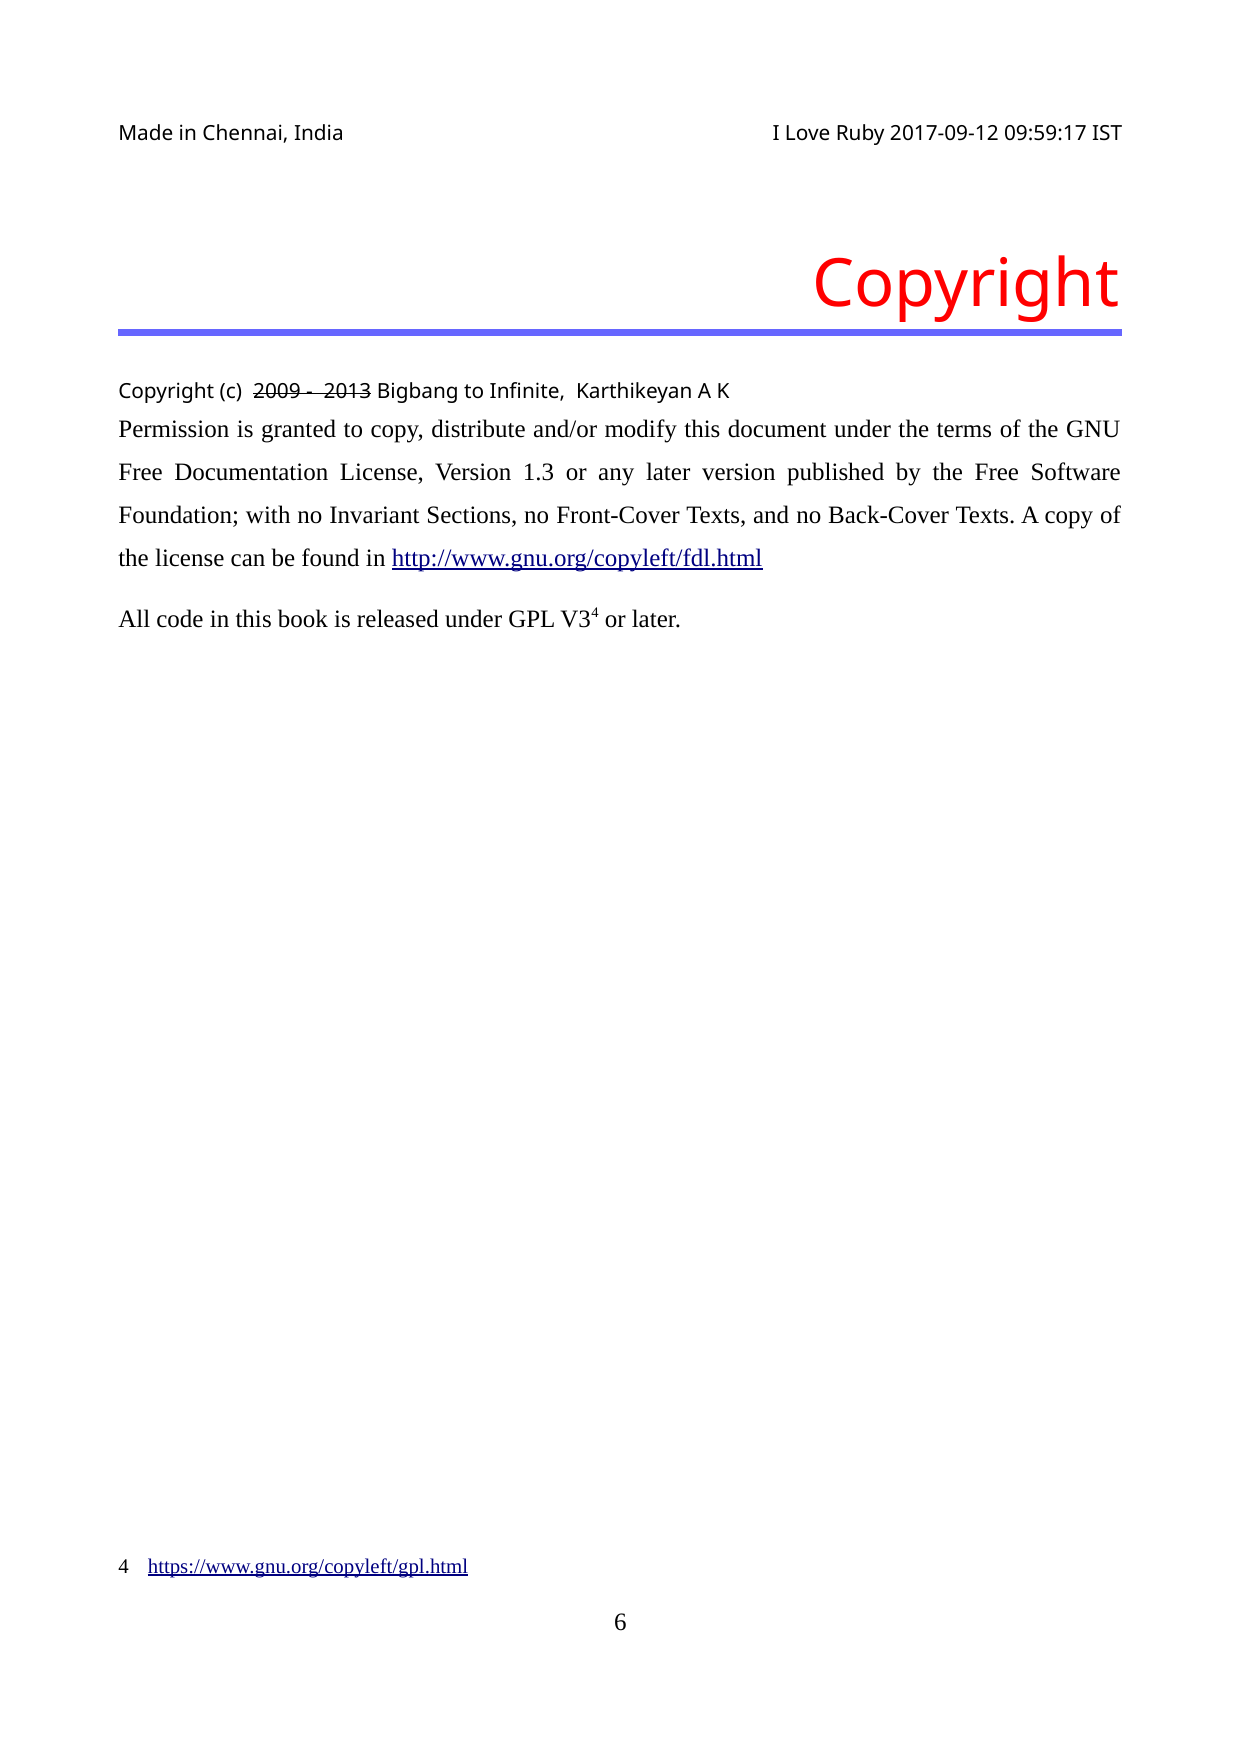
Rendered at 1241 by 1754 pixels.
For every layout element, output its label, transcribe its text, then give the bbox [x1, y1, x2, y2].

text Copyright (c) 2009 - 2013 Bigbang to Infinite, Karthikeyan A K [118, 377, 1122, 405]
text All code in this book is released under GPL V3 or later. [118, 604, 1122, 633]
subtitle Copyright [118, 233, 1122, 329]
text Permission is granted to copy, distribute and/or modify this document under the terms of the GNU Free Documentation License, Version 1.3 or any later version published by the Free Software Foundation; with no Invariant Sections, no Front-Cover Texts, and no Back-Cover Texts. A copy of the license can be found in http://www.gnu.org/copyleft/fdl.html [118, 414, 1122, 572]
text https://www.gnu.org/copyleft/gpl.html [118, 1553, 1122, 1578]
